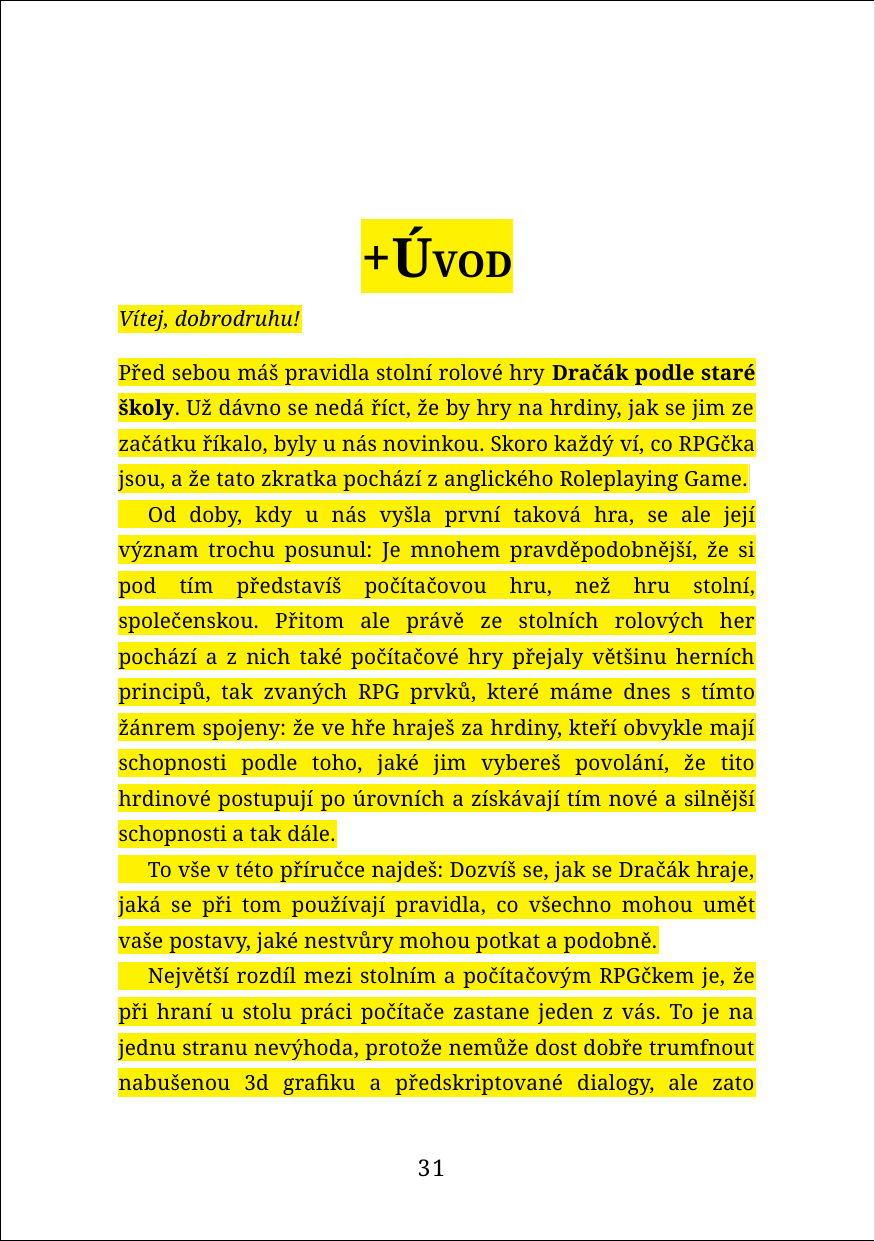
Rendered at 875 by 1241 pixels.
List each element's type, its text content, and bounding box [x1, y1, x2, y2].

subtitle +Úvod [118, 219, 756, 293]
text Vítej, dobrodruhu! [118, 304, 756, 333]
text Před sebou máš pravidla stolní rolové hry Dračák podle staré školy. Už dávno se nedá říct, že by hry na hrdiny, jak se jim ze začátku říkalo, byly u nás novinkou. Skoro každý ví, co RPGčka jsou, a že tato zkratka pochází z anglického Roleplaying Game. Od doby, kdy u nás vyšla první taková hra, se ale její význam trochu posunul: Je mnohem pravděpodobnější, že si pod tím představíš počítačovou hru, než hru stolní, společenskou. Přitom ale právě ze stolních rolových her pochází a z nich také počítačové hry přejaly většinu herních principů, tak zvaných RPG prvků, které máme dnes s tímto žánrem spojeny: že ve hře hraješ za hrdiny, kteří obvykle mají schopnosti podle toho, jaké jim vybereš povolání, že tito hrdinové postupují po úrovních a získávají tím nové a silnější schopnosti a tak dále. To vše v této příručce najdeš: Dozvíš se, jak se Dračák hraje, jaká se při tom používají pravidla, co všechno mohou umět vaše postavy, jaké nestvůry mohou potkat a podobně. Největší rozdíl mezi stolním a počítačovým RPGčkem je, že při hraní u stolu práci počítače zastane jeden z vás. To je na jednu stranu nevýhoda, protože nemůže dost dobře trumfnout nabušenou 3d grafiku a předskriptované dialogy, ale zato [118, 358, 756, 1097]
